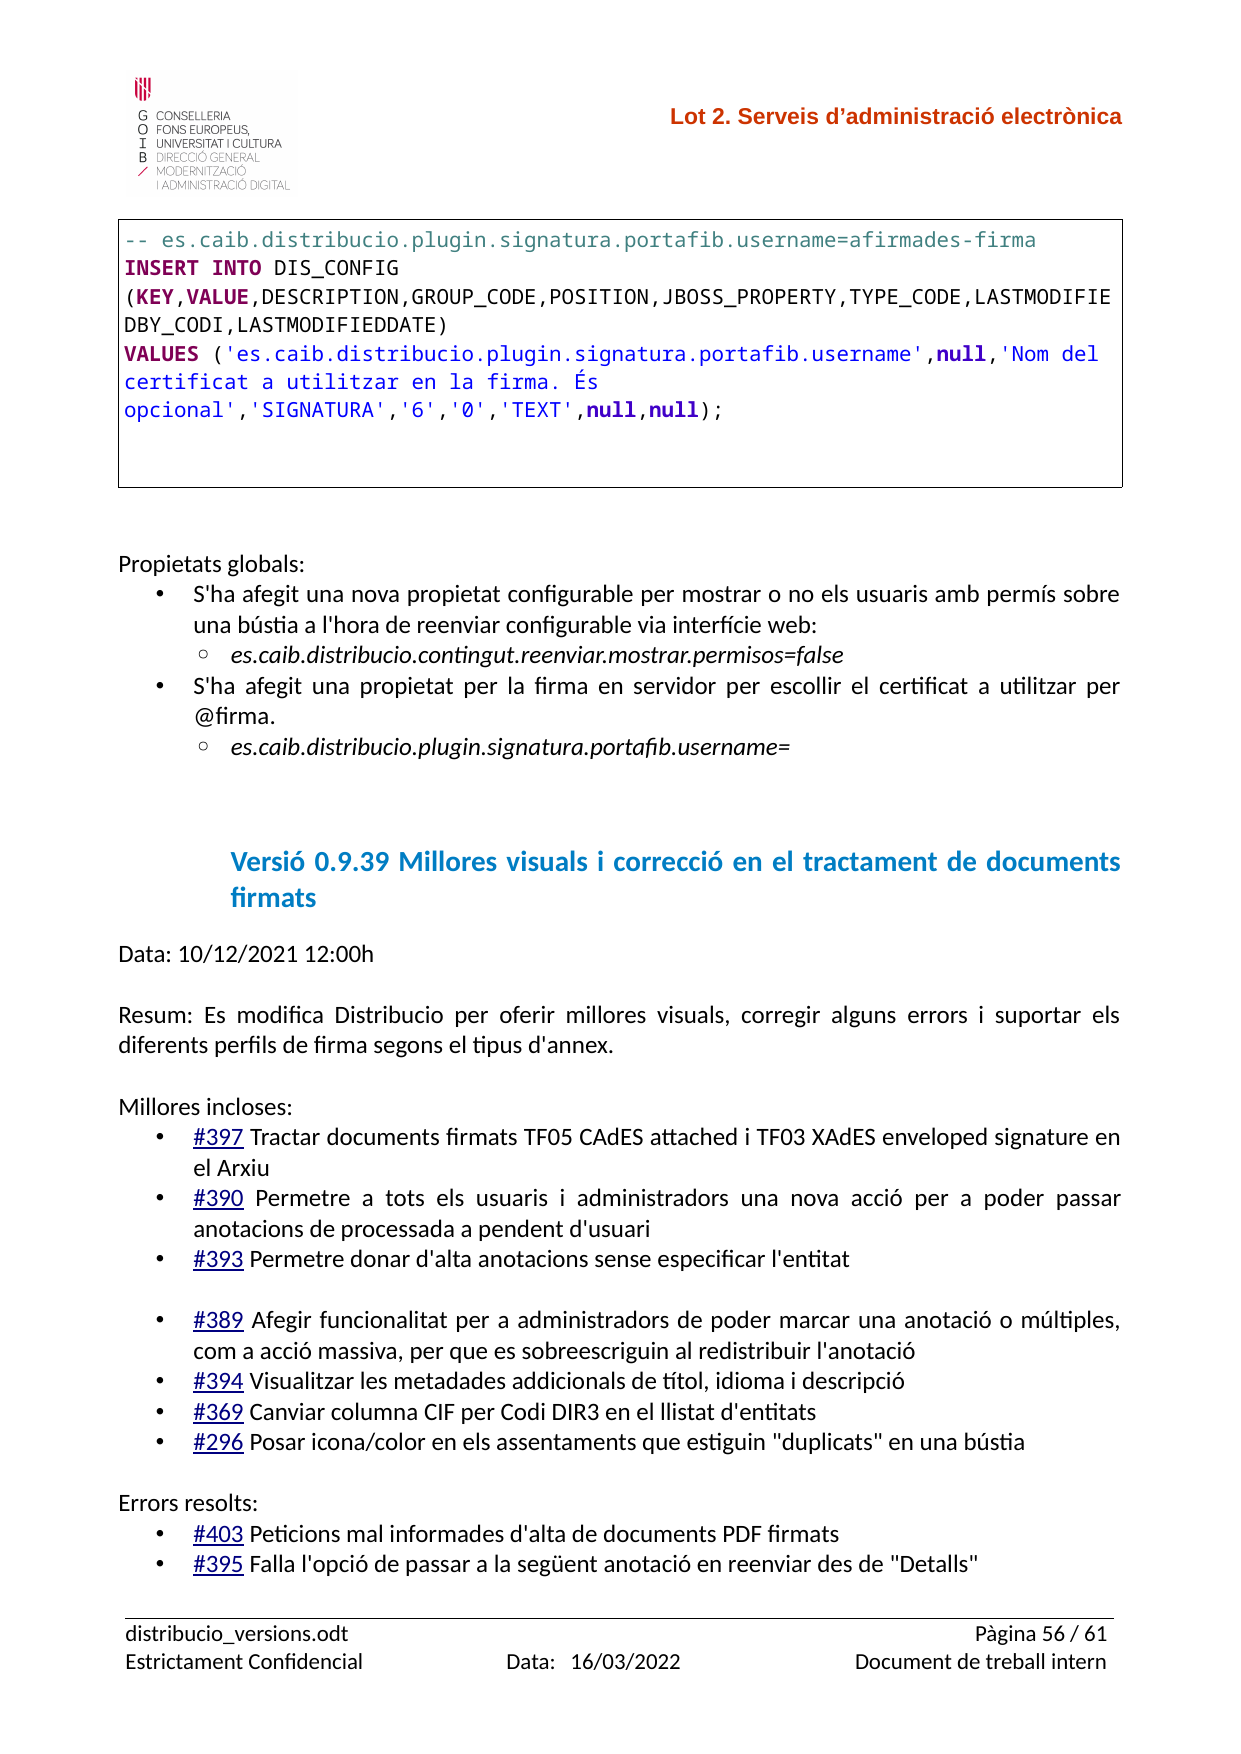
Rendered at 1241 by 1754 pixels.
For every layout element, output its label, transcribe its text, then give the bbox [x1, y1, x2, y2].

list es.caib.distribucio.plugin.signatura.portafib.username= [193, 731, 1122, 761]
list S'ha afegit una propietat per la firma en servidor per escollir el certificat a utilitzar per @firma. [156, 670, 1122, 731]
list #389 Afegir funcionalitat per a administradors de poder marcar una anotació o múltiples, com a acció massiva, per que es sobreescriguin al redistribuir l'anotació [156, 1304, 1122, 1365]
picture [126, 70, 299, 197]
text Resum: Es modifica Distribucio per oferir millores visuals, corregir alguns errors i suportar els diferents perfils de firma segons el tipus d'annex. [118, 999, 1122, 1060]
list es.caib.distribucio.contingut.reenviar.mostrar.permisos=false [193, 639, 1122, 670]
list #395 Falla l'opció de passar a la següent anotació en reenviar des de "Detalls" [156, 1548, 1122, 1579]
subtitle Versió 0.9.39 Millores visuals i correcció en el tractament de documents firmats [153, 843, 1122, 914]
list #296 Posar icona/color en els assentaments que estiguin "duplicats" en una bústia [156, 1426, 1122, 1457]
list #369 Canviar columna CIF per Codi DIR3 en el llistat d'entitats [156, 1396, 1122, 1426]
table_header -- es.caib.distribucio.plugin.signatura.portafib.username=afirmades-firma INSERT INTO DIS_CONFIG (KEY,VALUE,DESCRIPTION,GROUP_CODE,POSITION,JBOSS_PROPERTY,TYPE_CODE,LASTMODIFIEDBY_CODI,LASTMODIFIEDDATE) VALUES ('es.caib.distribucio.plugin.signatura.portafib.username',null,'Nom del certificat a utilitzar en la firma. És opcional','SIGNATURA','6','0','TEXT',null,null); [119, 220, 1122, 487]
list #390 Permetre a tots els usuaris i administradors una nova acció per a poder passar anotacions de processada a pendent d'usuari [156, 1182, 1122, 1243]
list #394 Visualitzar les metadades addicionals de títol, idioma i descripció [156, 1365, 1122, 1396]
list #397 Tractar documents firmats TF05 CAdES attached i TF03 XAdES enveloped signature en el Arxiu [156, 1121, 1122, 1182]
text Millores incloses: [118, 1091, 1122, 1121]
text Errors resolts: [118, 1487, 1122, 1518]
text Data: 10/12/2021 12:00h [118, 938, 1122, 968]
list #393 Permetre donar d'alta anotacions sense especificar l'entitat [156, 1243, 1122, 1274]
text Propietats globals: [118, 548, 1122, 578]
list #403 Peticions mal informades d'alta de documents PDF firmats [156, 1518, 1122, 1548]
list S'ha afegit una nova propietat configurable per mostrar o no els usuaris amb permís sobre una bústia a l'hora de reenviar configurable via interfície web: [156, 578, 1122, 639]
